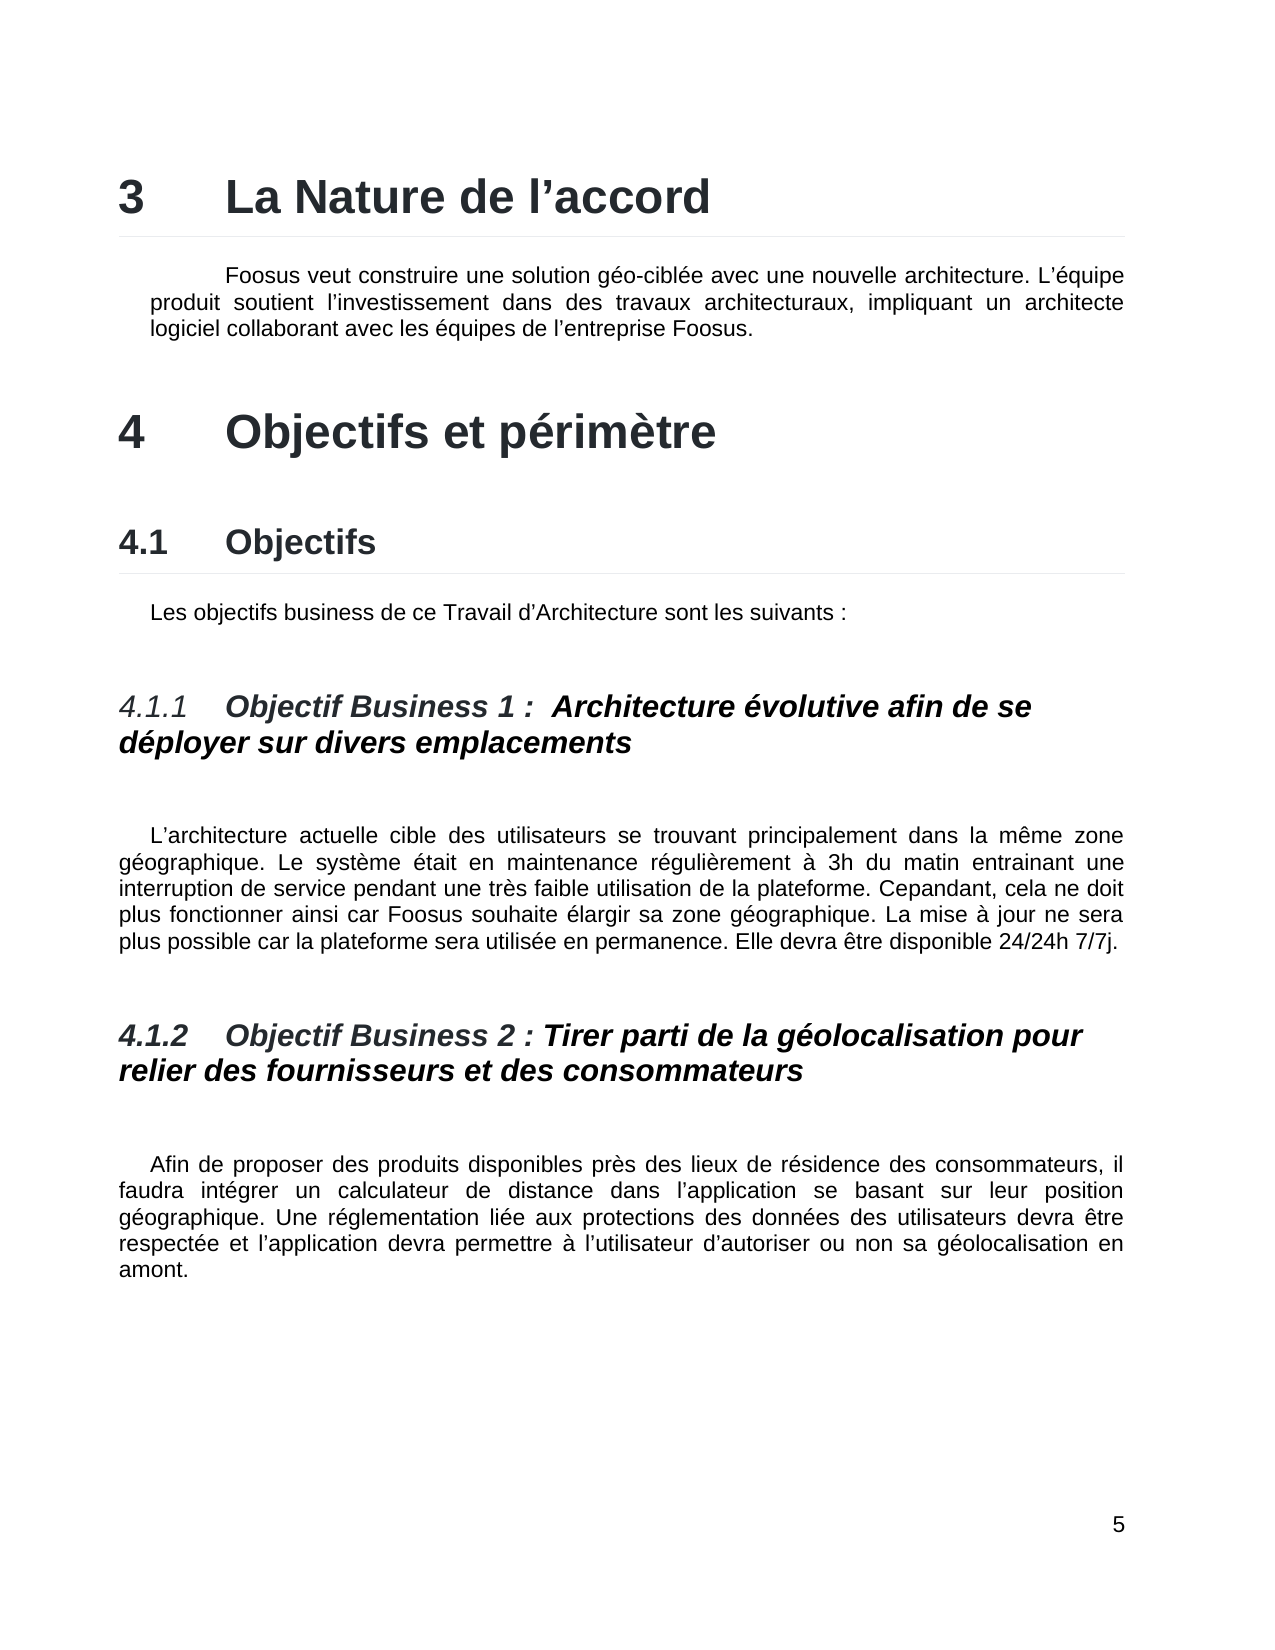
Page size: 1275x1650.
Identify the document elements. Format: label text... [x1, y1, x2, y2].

subtitle Objectifs [119, 521, 1125, 573]
subtitle Objectif Business 1 : Architecture évolutive afin de se déployer sur divers emplacements [119, 688, 1125, 760]
text Afin de proposer des produits disponibles près des lieux de résidence des consommateurs, il faudra intégrer un calculateur de distance dans l’application se basant sur leur position géographique. Une réglementation liée aux protections des données des utilisateurs devra être respectée et l’application devra permettre à l’utilisateur d’autoriser ou non sa géolocalisation en amont. [119, 1151, 1125, 1283]
text Les objectifs business de ce Travail d’Architecture sont les suivants : [150, 599, 1125, 625]
subtitle La Nature de l’accord [119, 168, 1125, 236]
text L’architecture actuelle cible des utilisateurs se trouvant principalement dans la même zone géographique. Le système était en maintenance régulièrement à 3h du matin entrainant une interruption de service pendant une très faible utilisation de la plateforme. Cepandant, cela ne doit plus fonctionner ainsi car Foosus souhaite élargir sa zone géographique. La mise à jour ne sera plus possible car la plateforme sera utilisée en permanence. Elle devra être disponible 24/24h 7/7j. [119, 822, 1125, 954]
text Foosus veut construire une solution géo-ciblée avec une nouvelle architecture. L’équipe produit soutient l’investissement dans des travaux architecturaux, impliquant un architecte logiciel collaborant avec les équipes de l’entreprise Foosus. [150, 262, 1125, 341]
subtitle Objectif Business 2 : Tirer parti de la géolocalisation pour relier des fournisseurs et des consommateurs [119, 1017, 1125, 1088]
subtitle Objectifs et périmètre [119, 404, 1125, 459]
